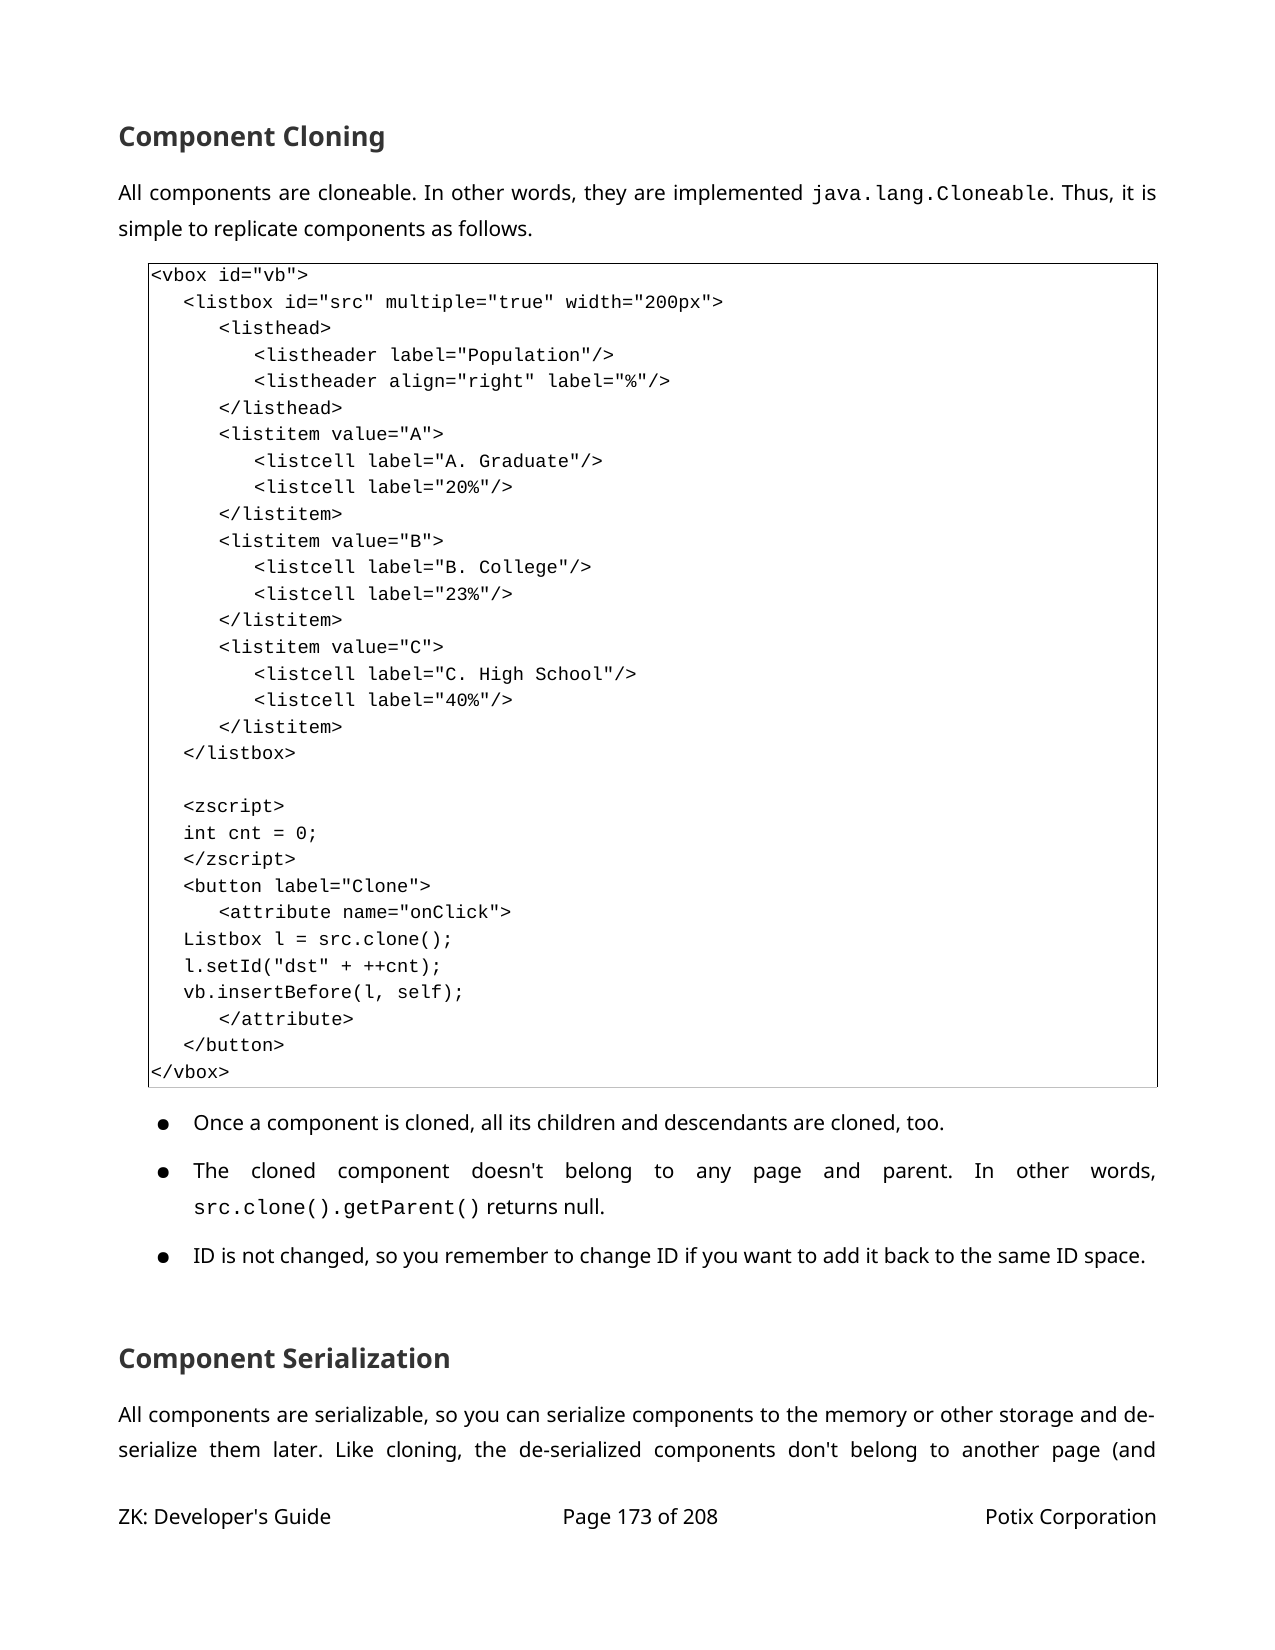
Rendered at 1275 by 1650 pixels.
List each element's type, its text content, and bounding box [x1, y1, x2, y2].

list The cloned component doesn't belong to any page and parent. In other words, src.clone().getParent() returns null. [156, 1157, 1157, 1220]
text <vbox id="vb"> <listbox id="src" multiple="true" width="200px"> <listhead> <listheader label="Population"/> <listheader align="right" label="%"/> </listhead> <listitem value="A"> <listcell label="A. Graduate"/> <listcell label="20%"/> </listitem> <listitem value="B"> <listcell label="B. College"/> <listcell label="23%"/> </listitem> <listitem value="C"> <listcell label="C. High School"/> <listcell label="40%"/> </listitem> </listbox> <zscript> int cnt = 0; </zscript> <button label="Clone"> <attribute name="onClick"> Listbox l = src.clone(); l.setId("dst" + ++cnt); vb.insertBefore(l, self); </attribute> </button> </vbox> [149, 264, 1157, 1087]
subtitle Component Cloning [118, 118, 1157, 155]
subtitle Component Serialization [118, 1340, 1157, 1377]
list ID is not changed, so you remember to change ID if you want to add it back to the same ID space. [156, 1241, 1157, 1269]
text All components are cloneable. In other words, they are implemented java.lang.Cloneable. Thus, it is simple to replicate components as follows. [118, 178, 1157, 242]
text All components are serializable, so you can serialize components to the memory or other storage and de-serialize them later. Like cloning, the de-serialized components don't belong to another page (and [118, 1400, 1157, 1464]
list Once a component is cloned, all its children and descendants are cloned, too. [156, 1108, 1157, 1136]
